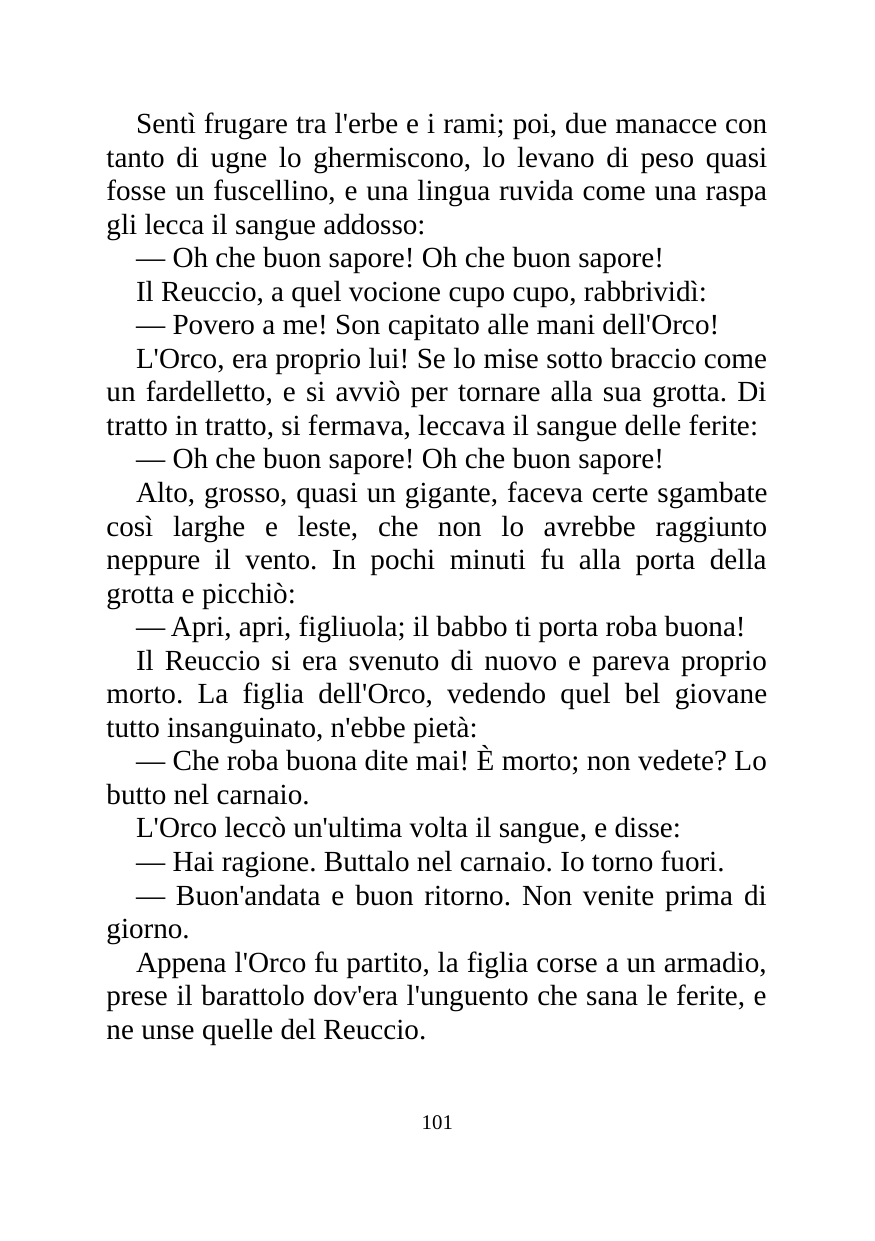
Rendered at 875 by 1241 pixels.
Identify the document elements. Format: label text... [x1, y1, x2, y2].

text Alto, grosso, quasi un gigante, faceva certe sgambate così larghe e leste, che non lo avrebbe raggiunto neppure il vento. In pochi minuti fu alla porta della grotta e picchiò: [106, 475, 768, 609]
text L'Orco, era proprio lui! Se lo mise sotto braccio come un fardelletto, e si avviò per tornare alla sua grotta. Di tratto in tratto, si fermava, leccava il sangue delle ferite: [106, 341, 768, 442]
text Il Reuccio si era svenuto di nuovo e pareva proprio morto. La figlia dell'Orco, vedendo quel bel giovane tutto insanguinato, n'ebbe pietà: [106, 643, 768, 743]
text — Buon'andata e buon ritorno. Non venite prima di giorno. [106, 878, 768, 945]
text Il Reuccio, a quel vocione cupo cupo, rabbrividì: [106, 274, 768, 307]
text L'Orco leccò un'ultima volta il sangue, e disse: [106, 811, 768, 844]
text — Oh che buon sapore! Oh che buon sapore! [106, 442, 768, 475]
text — Che roba buona dite mai! È morto; non vedete? Lo butto nel carnaio. [106, 743, 768, 811]
text — Povero a me! Son capitato alle mani dell'Orco! [106, 307, 768, 341]
text — Apri, apri, figliuola; il babbo ti porta roba buona! [106, 609, 768, 643]
text — Hai ragione. Buttalo nel carnaio. Io torno fuori. [106, 844, 768, 878]
text Appena l'Orco fu partito, la figlia corse a un armadio, prese il barattolo dov'era l'unguento che sana le ferite, e ne unse quelle del Reuccio. [106, 945, 768, 1045]
text Sentì frugare tra l'erbe e i rami; poi, due manacce con tanto di ugne lo ghermiscono, lo levano di peso quasi fosse un fuscellino, e una lingua ruvida come una raspa gli lecca il sangue addosso: [106, 106, 768, 240]
text — Oh che buon sapore! Oh che buon sapore! [106, 240, 768, 274]
